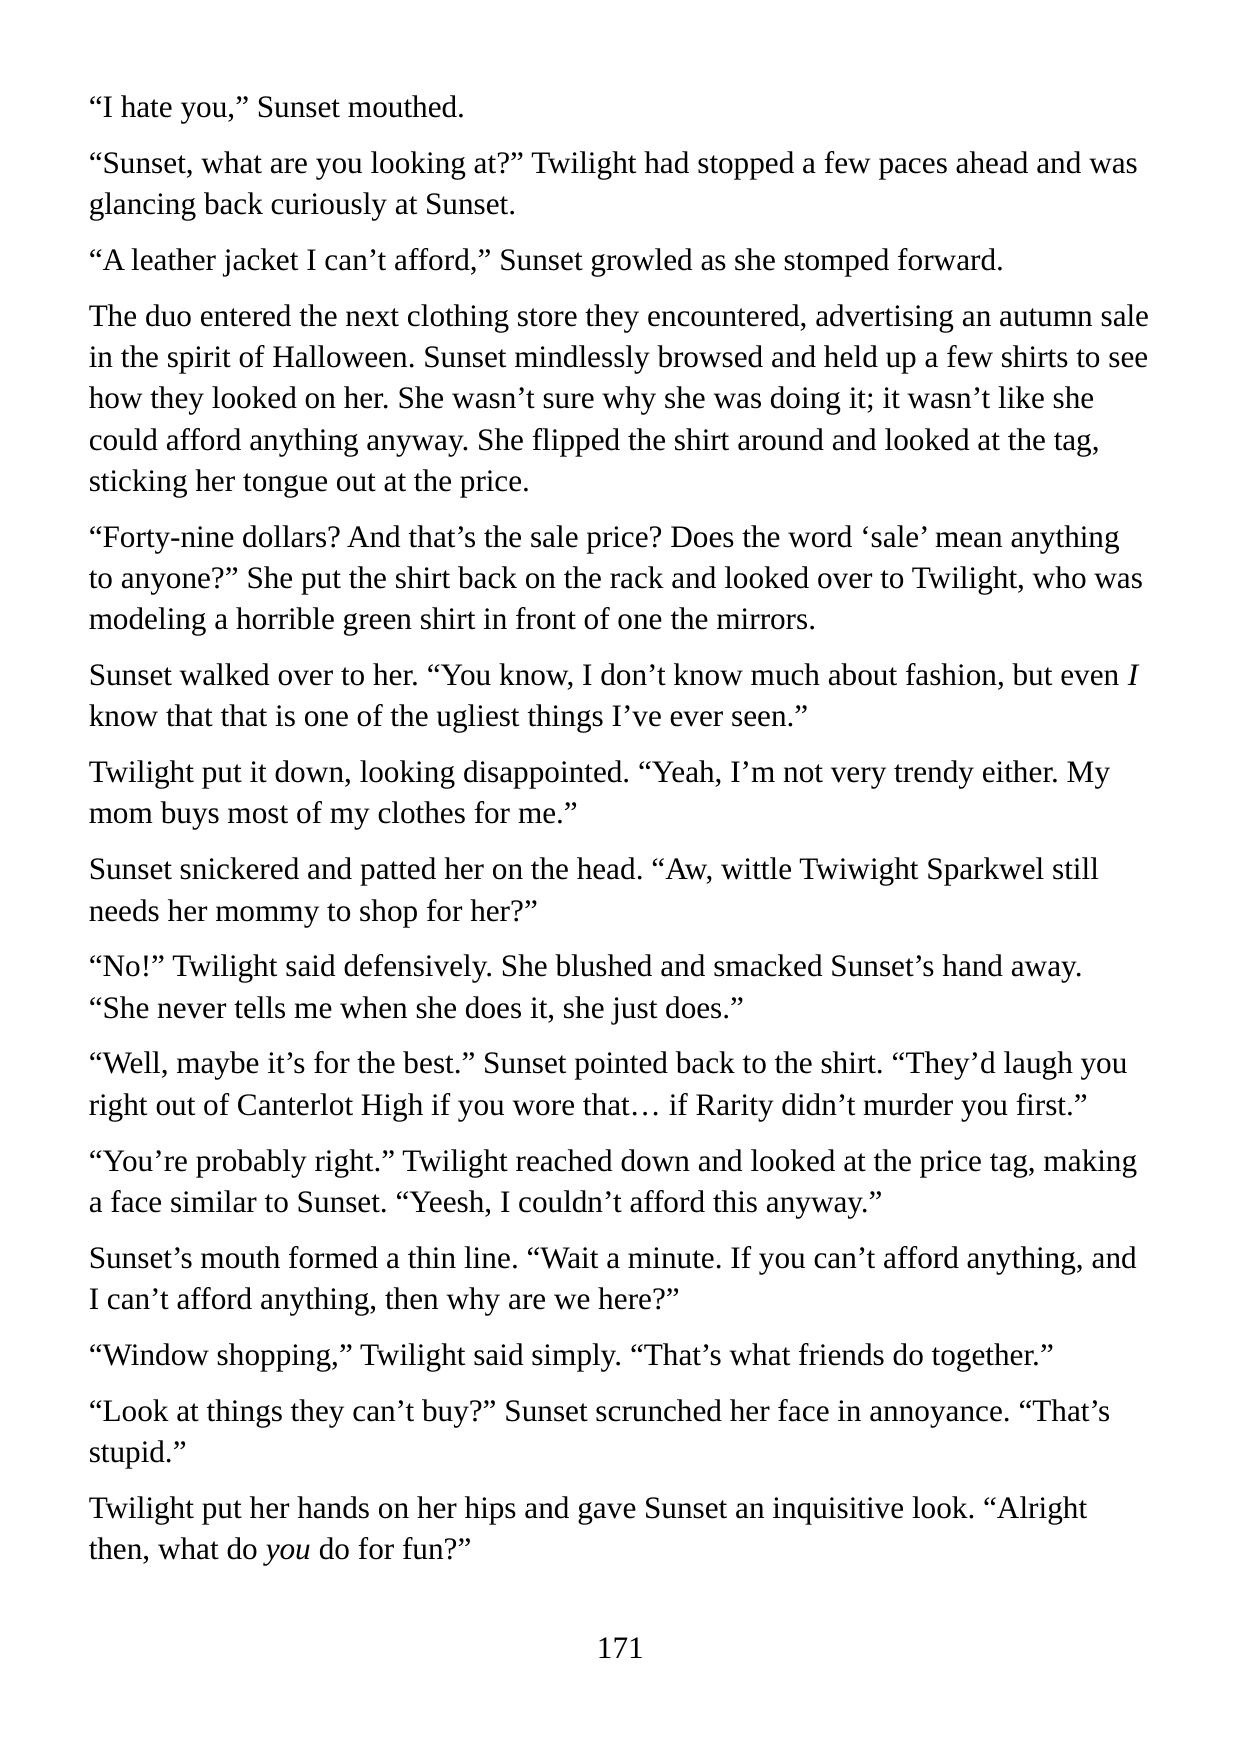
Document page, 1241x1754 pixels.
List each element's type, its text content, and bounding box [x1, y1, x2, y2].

text The duo entered the next clothing store they encountered, advertising an autumn sale in the spirit of Halloween. Sunset mindlessly browsed and held up a few shirts to see how they looked on her. She wasn’t sure why she was doing it; it wasn’t like she could afford anything anyway. She flipped the shirt around and looked at the tag, sticking her tongue out at the price. [88, 297, 1152, 498]
text Sunset’s mouth formed a thin line. “Wait a minute. If you can’t afford anything, and I can’t afford anything, then why are we here?” [88, 1239, 1152, 1316]
text Twilight put it down, looking disappointed. “Yeah, I’m not very trendy either. My mom buys most of my clothes for me.” [88, 753, 1152, 831]
text “You’re probably right.” Twilight reached down and looked at the price tag, making a face similar to Sunset. “Yeesh, I couldn’t afford this anyway.” [88, 1142, 1152, 1219]
text Twilight put her hands on her hips and gave Sunset an inquisitive look. “Alright then, what do you do for fun?” [88, 1489, 1152, 1566]
text “Window shopping,” Twilight said simply. “That’s what friends do together.” [88, 1336, 1152, 1372]
text “I hate you,” Sunset mouthed. [88, 88, 1152, 124]
text “Look at things they can’t buy?” Sunset scrunched her face in annoyance. “That’s stupid.” [88, 1392, 1152, 1469]
text Sunset snickered and patted her on the head. “Aw, wittle Twiwight Sparkwel still needs her mommy to shop for her?” [88, 851, 1152, 928]
text Sunset walked over to her. “You know, I don’t know much about fashion, but even I know that that is one of the ugliest things I’ve ever seen.” [88, 656, 1152, 734]
text “A leather jacket I can’t afford,” Sunset growled as she stomped forward. [88, 241, 1152, 277]
text “No!” Twilight said defensively. She blushed and smacked Sunset’s hand away. “She never tells me when she does it, she just does.” [88, 948, 1152, 1025]
text “Sunset, what are you looking at?” Twilight had stopped a few paces ahead and was glancing back curiously at Sunset. [88, 144, 1152, 222]
text “Forty-nine dollars? And that’s the sale price? Does the word ‘sale’ mean anything to anyone?” She put the shirt back on the rack and looked over to Twilight, who was modeling a horrible green shirt in front of one the mirrors. [88, 518, 1152, 637]
text “Well, maybe it’s for the best.” Sunset pointed back to the shirt. “They’d laugh you right out of Canterlot High if you wore that… if Rarity didn’t murder you first.” [88, 1045, 1152, 1122]
